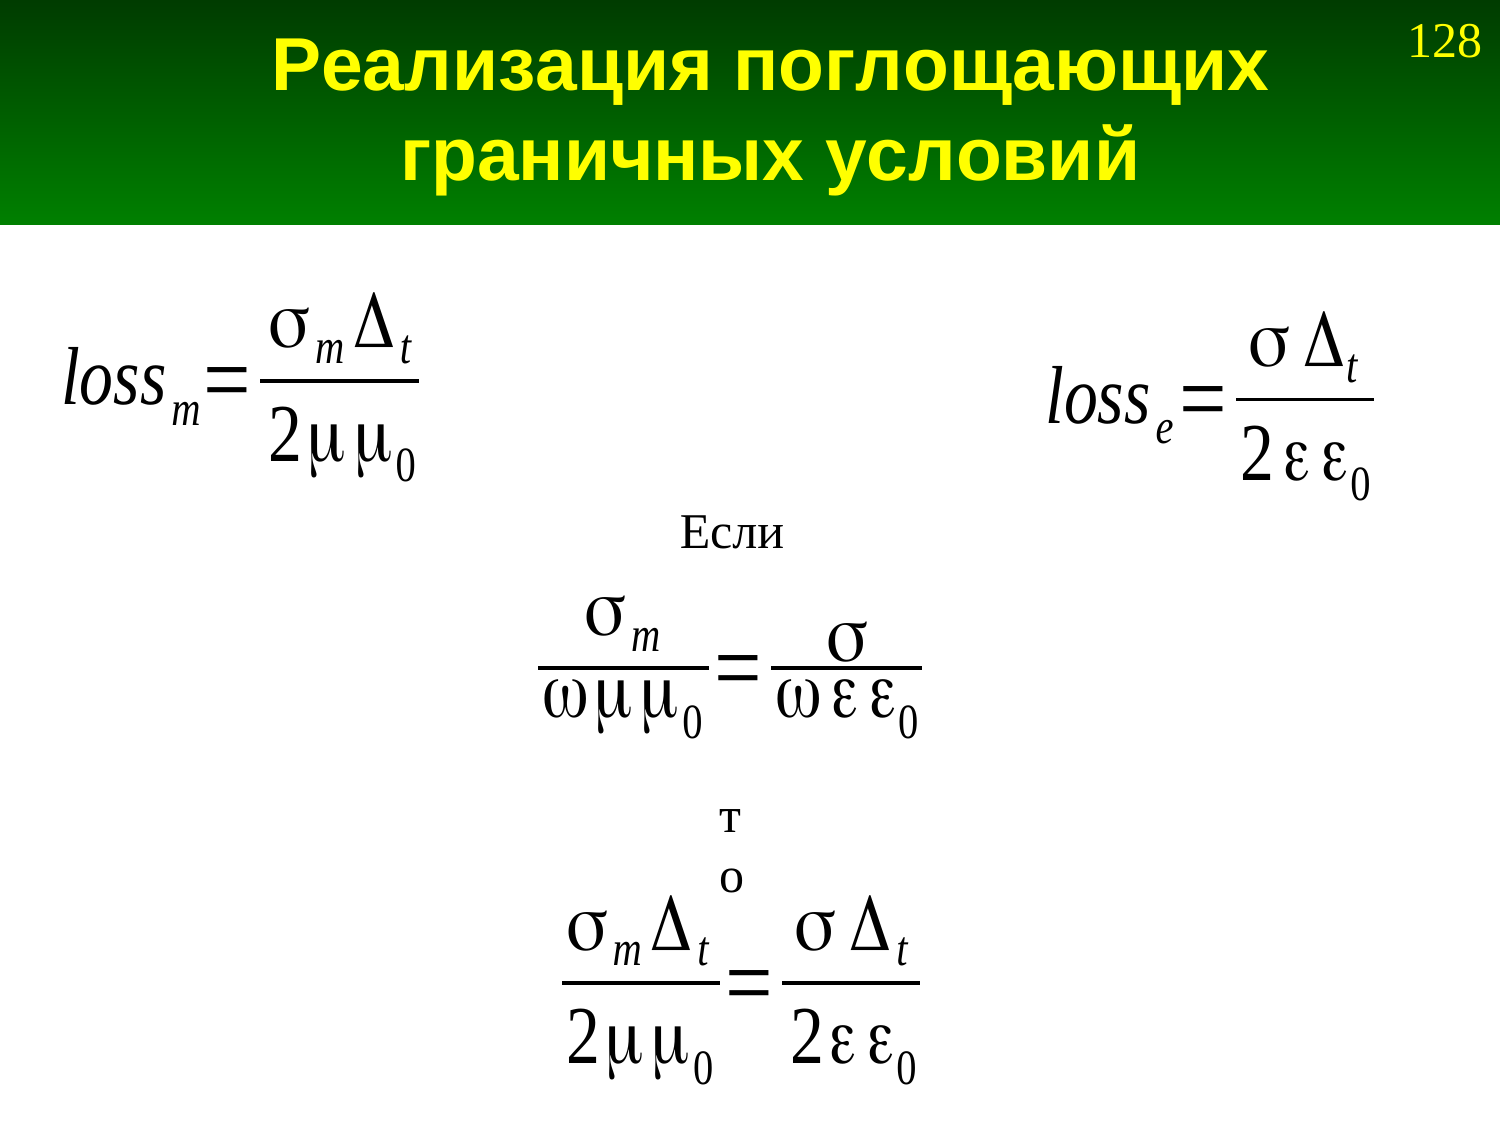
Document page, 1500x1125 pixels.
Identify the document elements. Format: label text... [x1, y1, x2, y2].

title Реализация поглощающих граничных условий [100, 7, 1441, 204]
chart [540, 888, 941, 1093]
chart [1028, 304, 1394, 510]
chart [517, 589, 942, 748]
chart [44, 286, 440, 491]
text_box Если [664, 491, 800, 568]
text_box то [704, 775, 780, 910]
